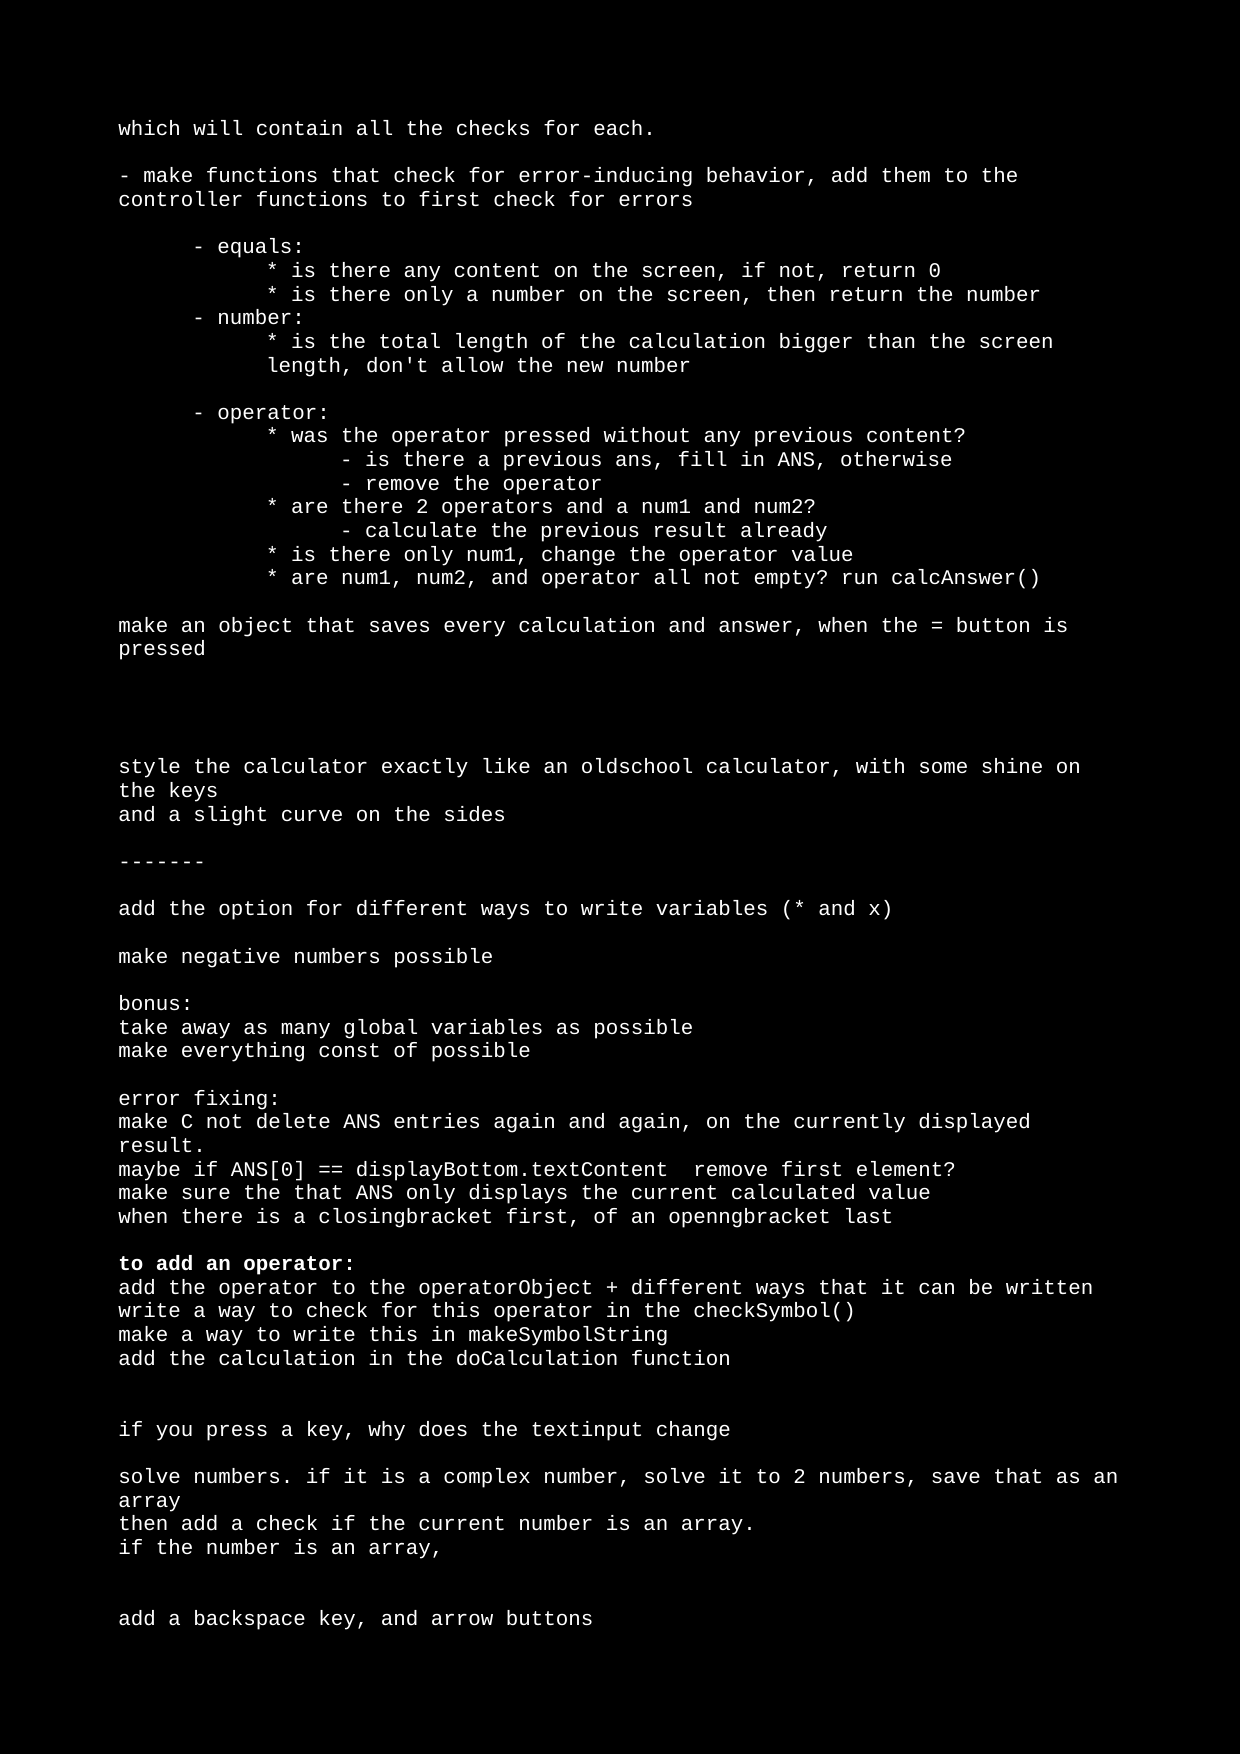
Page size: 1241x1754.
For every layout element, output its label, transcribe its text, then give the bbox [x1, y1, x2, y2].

text make an object that saves every calculation and answer, when the = button is pressed [118, 615, 1122, 662]
text take away as many global variables as possible [118, 1017, 1122, 1040]
text if the number is an array, [118, 1537, 1122, 1561]
text then add a check if the current number is an array. [118, 1513, 1122, 1537]
text * is there only a number on the screen, then return the number [118, 284, 1122, 307]
text make sure the that ANS only displays the current calculated value [118, 1182, 1122, 1206]
text add a backspace key, and arrow buttons [118, 1608, 1122, 1631]
text make negative numbers possible [118, 946, 1122, 969]
text style the calculator exactly like an oldschool calculator, with some shine on the keys [118, 757, 1122, 804]
text make C not delete ANS entries again and again, on the currently displayed result. [118, 1111, 1122, 1158]
text if you press a key, why does the textinput change [118, 1419, 1122, 1442]
text * is the total length of the calculation bigger than the screen length, don't allow the new number [118, 331, 1122, 378]
text - is there a previous ans, fill in ANS, otherwise [118, 449, 1122, 473]
text * was the operator pressed without any previous content? [118, 426, 1122, 449]
text * are num1, num2, and operator all not empty? run calcAnswer() [118, 567, 1122, 591]
text add the calculation in the doCalculation function [118, 1348, 1122, 1371]
text - operator: [118, 402, 1122, 426]
text add the operator to the operatorObject + different ways that it can be written [118, 1277, 1122, 1300]
text write a way to check for this operator in the checkSymbol() [118, 1300, 1122, 1324]
text bonus: [118, 993, 1122, 1017]
text to add an operator: [118, 1253, 1122, 1277]
text solve numbers. if it is a complex number, solve it to 2 numbers, save that as an array [118, 1466, 1122, 1513]
text and a slight curve on the sides [118, 804, 1122, 827]
text ------- [118, 851, 1122, 875]
text error fixing: [118, 1088, 1122, 1111]
text add the option for different ways to write variables (* and x) [118, 898, 1122, 922]
text maybe if ANS[0] == displayBottom.textContent remove first element? [118, 1158, 1122, 1182]
text make a way to write this in makeSymbolString [118, 1324, 1122, 1348]
text - number: [118, 307, 1122, 331]
text * is there any content on the screen, if not, return 0 [118, 260, 1122, 284]
text which will contain all the checks for each. [118, 118, 1122, 142]
text * are there 2 operators and a num1 and num2? [118, 496, 1122, 520]
text - remove the operator [118, 473, 1122, 496]
text - make functions that check for error-inducing behavior, add them to the controller functions to first check for errors [118, 165, 1122, 213]
text - equals: [118, 236, 1122, 260]
text make everything const of possible [118, 1040, 1122, 1064]
text * is there only num1, change the operator value [118, 544, 1122, 567]
text when there is a closingbracket first, of an openngbracket last [118, 1206, 1122, 1229]
text - calculate the previous result already [118, 520, 1122, 544]
